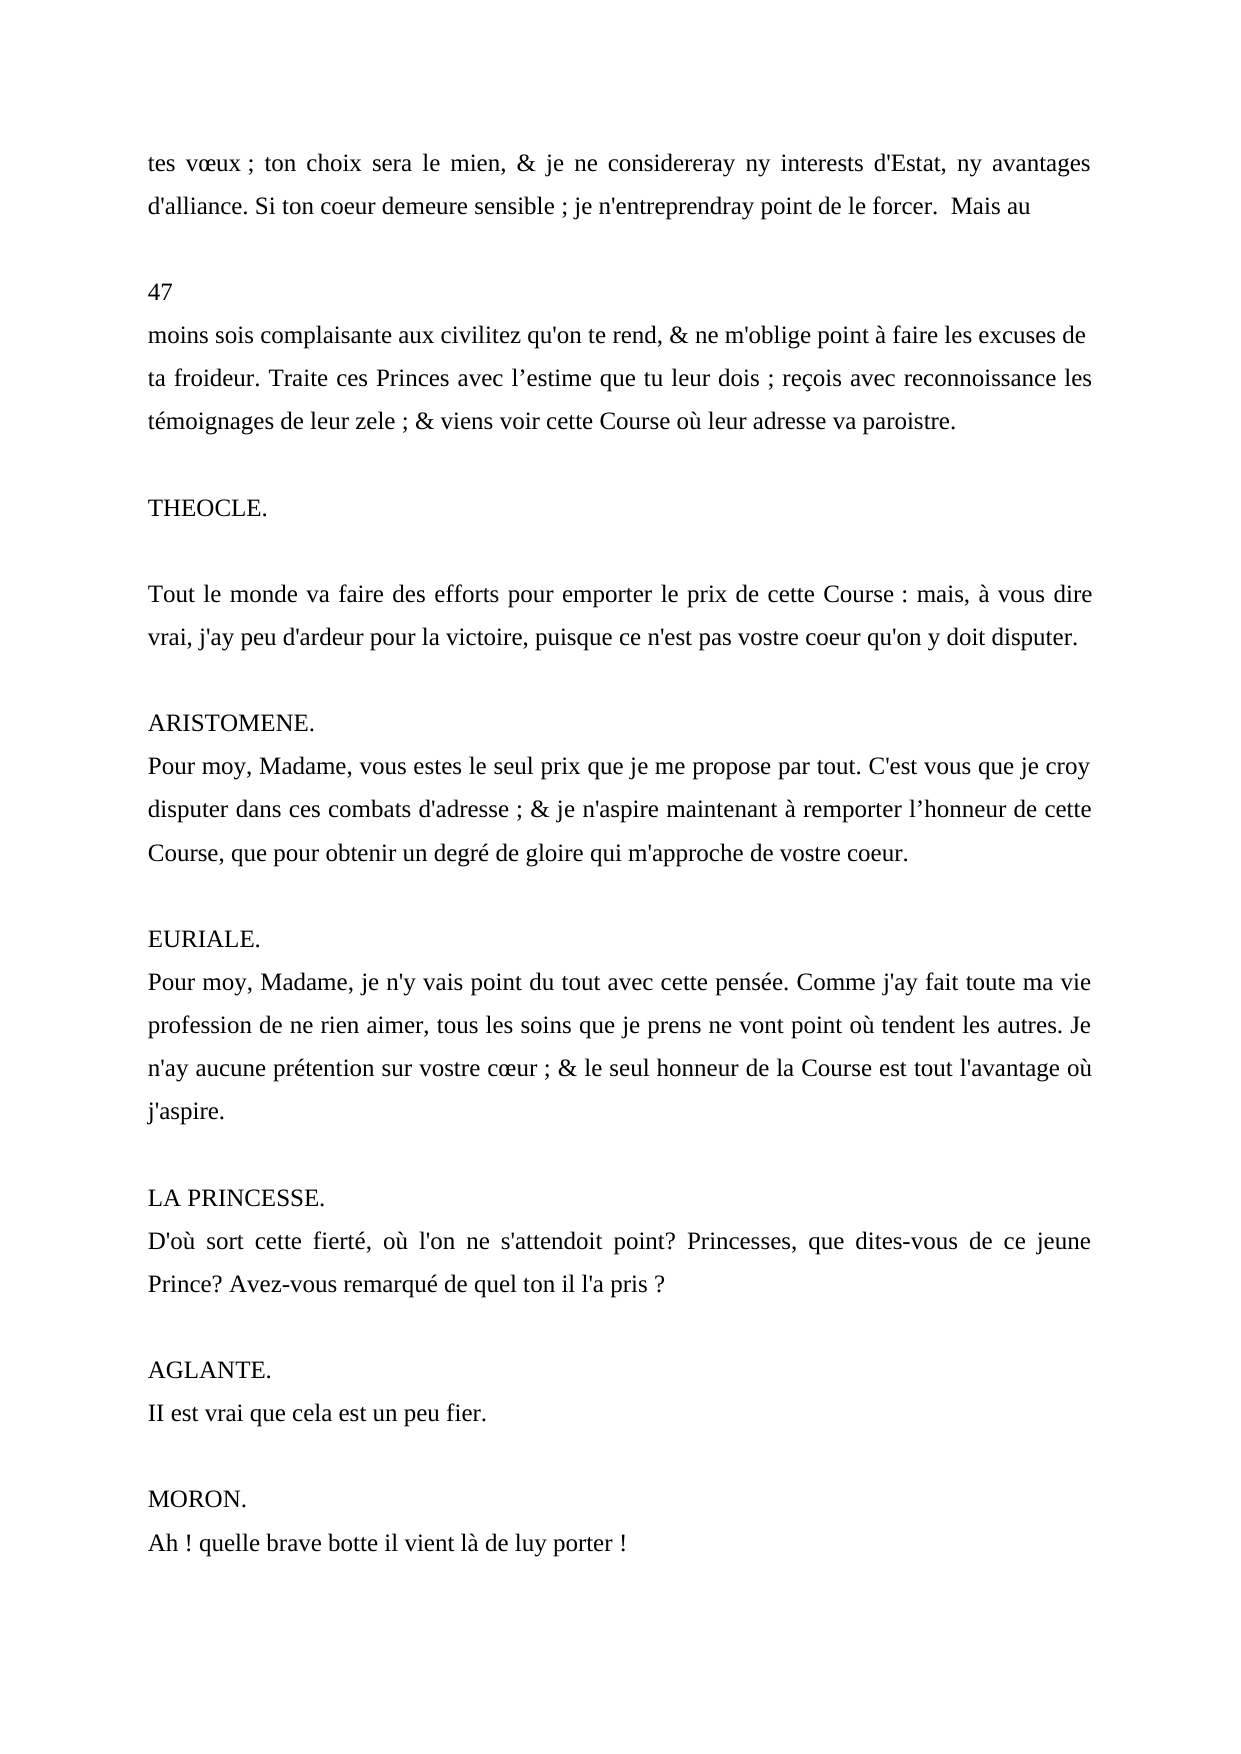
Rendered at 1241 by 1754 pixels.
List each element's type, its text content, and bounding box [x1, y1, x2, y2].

text EURIALE. [148, 924, 1093, 953]
text AGLANTE. [148, 1355, 1093, 1384]
text THEOCLE. [148, 493, 1093, 521]
text II est vrai que cela est un peu fier. [148, 1398, 1093, 1427]
text tes vœux ; ton choix sera le mien, & je ne considereray ny interests d'Estat, ny avantages d'alliance. Si ton coeur demeure sensible ; je n'entreprendray point de le forcer. Mais au [148, 148, 1093, 219]
text moins sois complaisante aux civilitez qu'on te rend, & ne m'oblige point à faire les excuses de [148, 320, 1093, 349]
text Pour moy, Madame, vous estes le seul prix que je me propose par tout. C'est vous que je croy disputer dans ces combats d'adresse ; & je n'aspire maintenant à remporter l’honneur de cette Course, que pour obtenir un degré de gloire qui m'approche de vostre coeur. [148, 751, 1093, 866]
text Pour moy, Madame, je n'y vais point du tout avec cette pensée. Comme j'ay fait toute ma vie profession de ne rien aimer, tous les soins que je prens ne vont point où tendent les autres. Je n'ay aucune prétention sur vostre cœur ; & le seul honneur de la Course est tout l'avantage où j'aspire. [148, 967, 1093, 1125]
text Ah ! quelle brave botte il vient là de luy porter ! [148, 1528, 1093, 1556]
text LA PRINCESSE. [148, 1183, 1093, 1211]
text ta froideur. Traite ces Princes avec l’estime que tu leur dois ; reçois avec reconnoissance les témoignages de leur zele ; & viens voir cette Course où leur adresse va paroistre. [148, 363, 1093, 435]
text 47 [148, 277, 1093, 306]
text ARISTOMENE. [148, 708, 1093, 737]
text D'où sort cette fierté, où l'on ne s'attendoit point? Princesses, que dites-vous de ce jeune Prince? Avez-vous remarqué de quel ton il l'a pris ? [148, 1226, 1093, 1298]
text Tout le monde va faire des efforts pour emporter le prix de cette Course : mais, à vous dire vrai, j'ay peu d'ardeur pour la victoire, puisque ce n'est pas vostre coeur qu'on y doit disputer. [148, 579, 1093, 651]
text MORON. [148, 1484, 1093, 1513]
